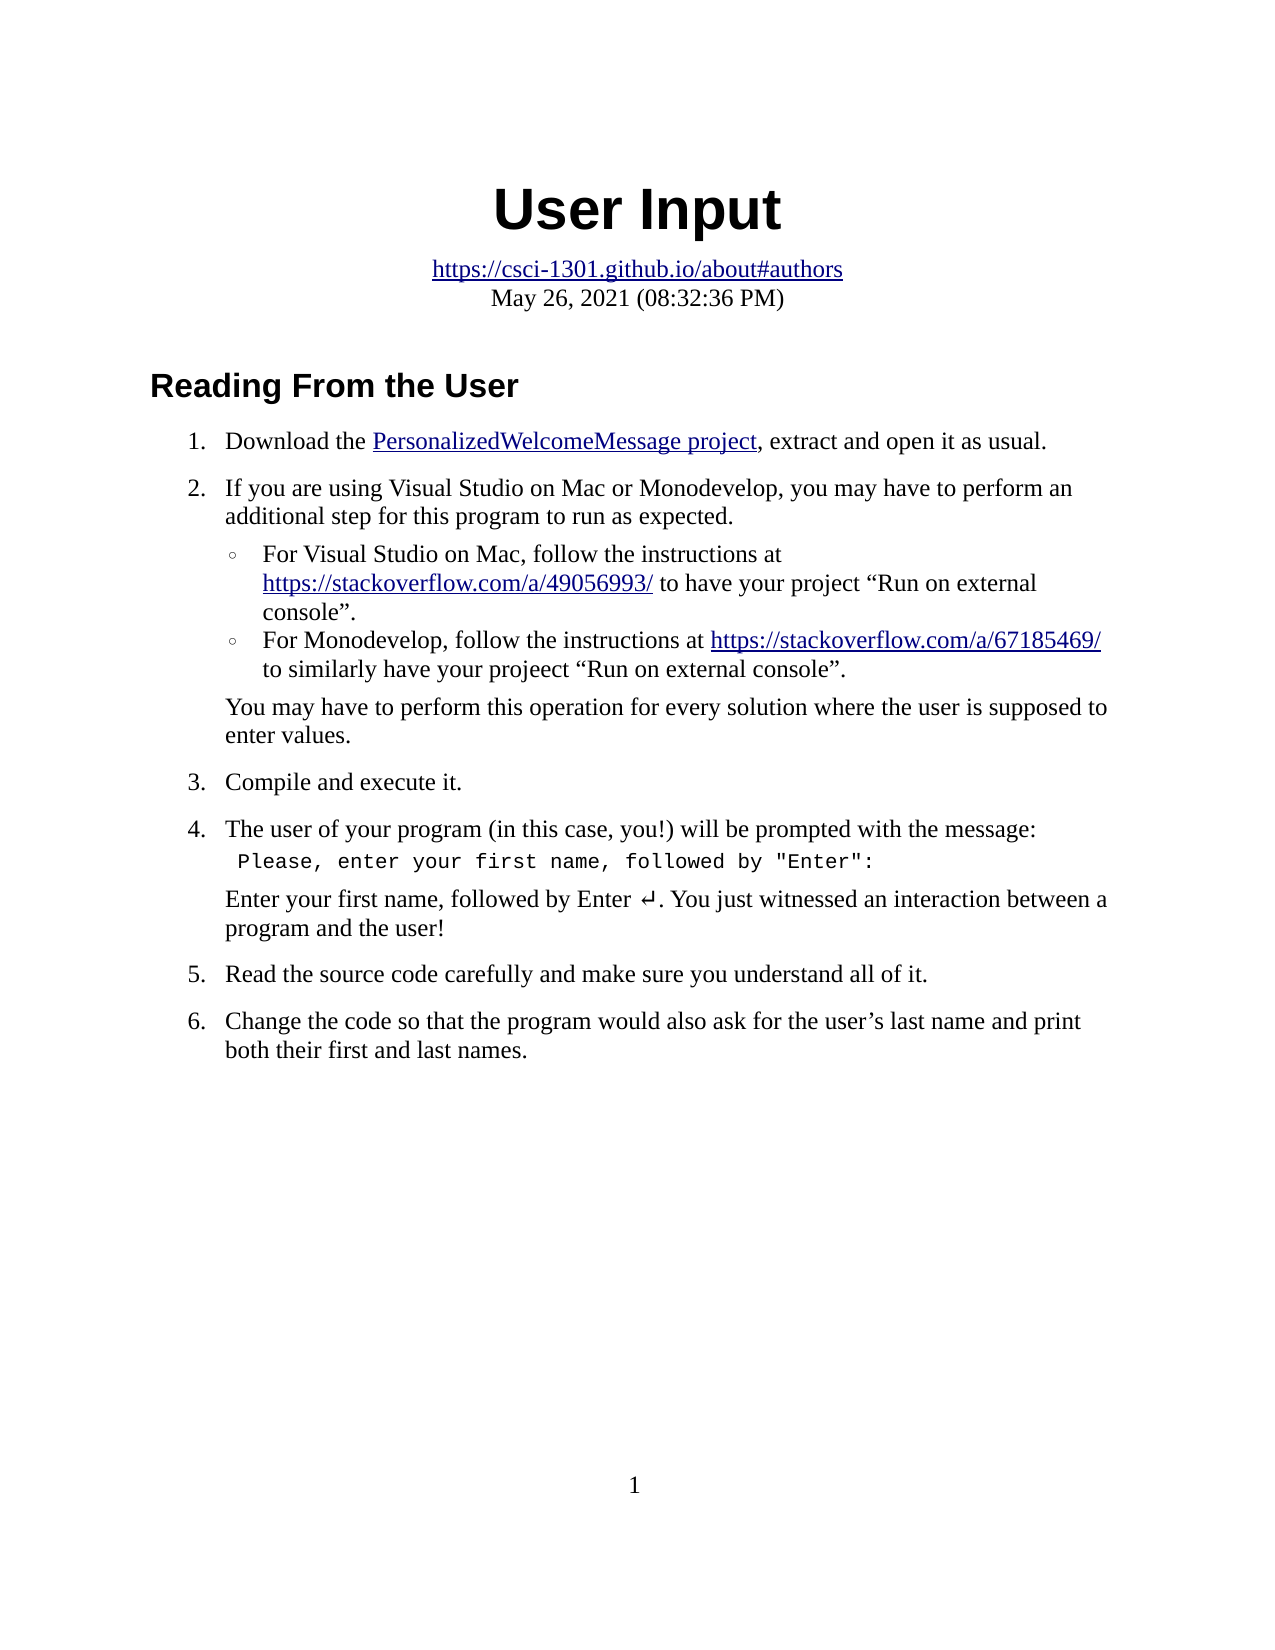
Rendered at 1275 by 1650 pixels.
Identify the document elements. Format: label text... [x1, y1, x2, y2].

list Download the PersonalizedWelcomeMessage project, extract and open it as usual. [187, 426, 1125, 455]
list You may have to perform this operation for every solution where the user is supposed to enter values. [187, 692, 1125, 749]
list Enter your first name, followed by Enter ↵. You just witnessed an interaction between a program and the user! [187, 884, 1125, 942]
text https://csci-1301.github.io/about#authors [150, 254, 1125, 283]
subtitle Reading From the User [150, 366, 1125, 404]
list For Visual Studio on Mac, follow the instructions at https://stackoverflow.com/a/49056993/ to have your project “Run on external console”. [225, 539, 1125, 625]
list Change the code so that the program would also ask for the user’s last name and print both their first and last names. [187, 1006, 1125, 1064]
list If you are using Visual Studio on Mac or Monodevelop, you may have to perform an additional step for this program to run as expected. [187, 473, 1125, 530]
list Compile and execute it. [187, 767, 1125, 796]
text May 26, 2021 (08:32:36 PM) [150, 283, 1125, 312]
list Please, enter your first name, followed by "Enter": [187, 852, 1125, 875]
list The user of your program (in this case, you!) will be prompted with the message: [187, 814, 1125, 843]
list For Monodevelop, follow the instructions at https://stackoverflow.com/a/67185469/ to similarly have your projeect “Run on external console”. [225, 625, 1125, 683]
list Read the source code carefully and make sure you understand all of it. [187, 959, 1125, 988]
title User Input [150, 175, 1125, 242]
